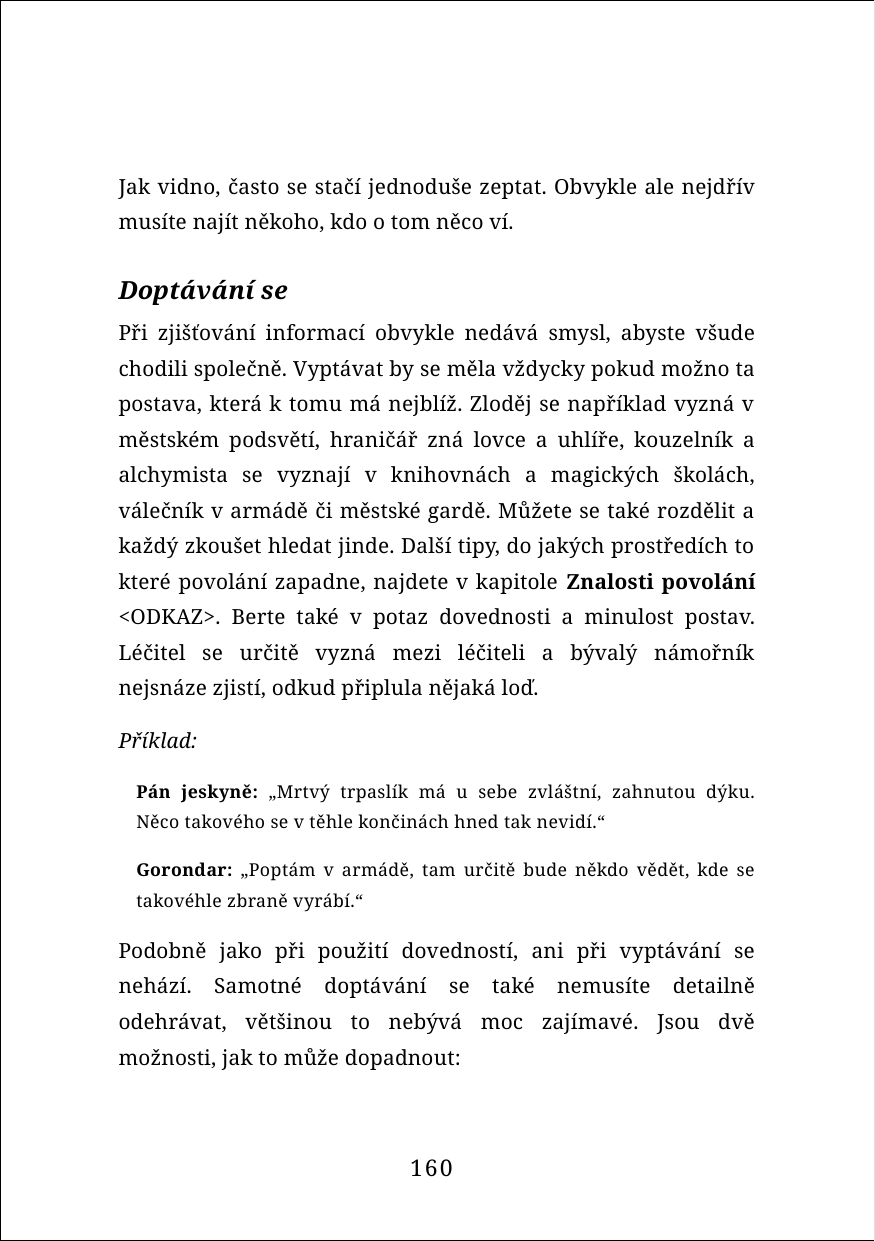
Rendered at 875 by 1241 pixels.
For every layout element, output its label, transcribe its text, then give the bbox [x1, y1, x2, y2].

subtitle Doptávání se [118, 272, 756, 306]
text Jak vidno, často se stačí jednoduše zeptat. Obvykle ale nejdřív musíte najít někoho, kdo o tom něco ví. [118, 172, 756, 236]
text Gorondar: „Poptám v armádě, tam určitě bude někdo vědět, kde se takovéhle zbraně vyrábí.“ [136, 858, 756, 912]
text Při zjišťování informací obvykle nedává smysl, abyste všude chodili společně. Vyptávat by se měla vždycky pokud možno ta postava, která k tomu má nejblíž. Zloděj se například vyzná v městském podsvětí, hraničář zná lovce a uhlíře, kouzelník a alchymista se vyznají v knihovnách a magických školách, válečník v armádě či městské gardě. Můžete se také rozdělit a každý zkoušet hledat jinde. Další tipy, do jakých prostředích to které povolání zapadne, najdete v kapitole Znalosti povolání <ODKAZ>. Berte také v potaz dovednosti a minulost postav. Léčitel se určitě vyzná mezi léčiteli a bývalý námořník nejsnáze zjistí, odkud připlula nějaká loď. [118, 318, 756, 702]
text Příklad: [118, 727, 756, 755]
text Pán jeskyně: „Mrtvý trpaslík má u sebe zvláštní, zahnutou dýku. Něco takového se v těhle končinách hned tak nevidí.“ [136, 780, 756, 834]
text Podobně jako při použití dovedností, ani při vyptávání se nehází. Samotné doptávání se také nemusíte detailně odehrávat, většinou to nebývá moc zajímavé. Jsou dvě možnosti, jak to může dopadnout: [118, 936, 756, 1071]
